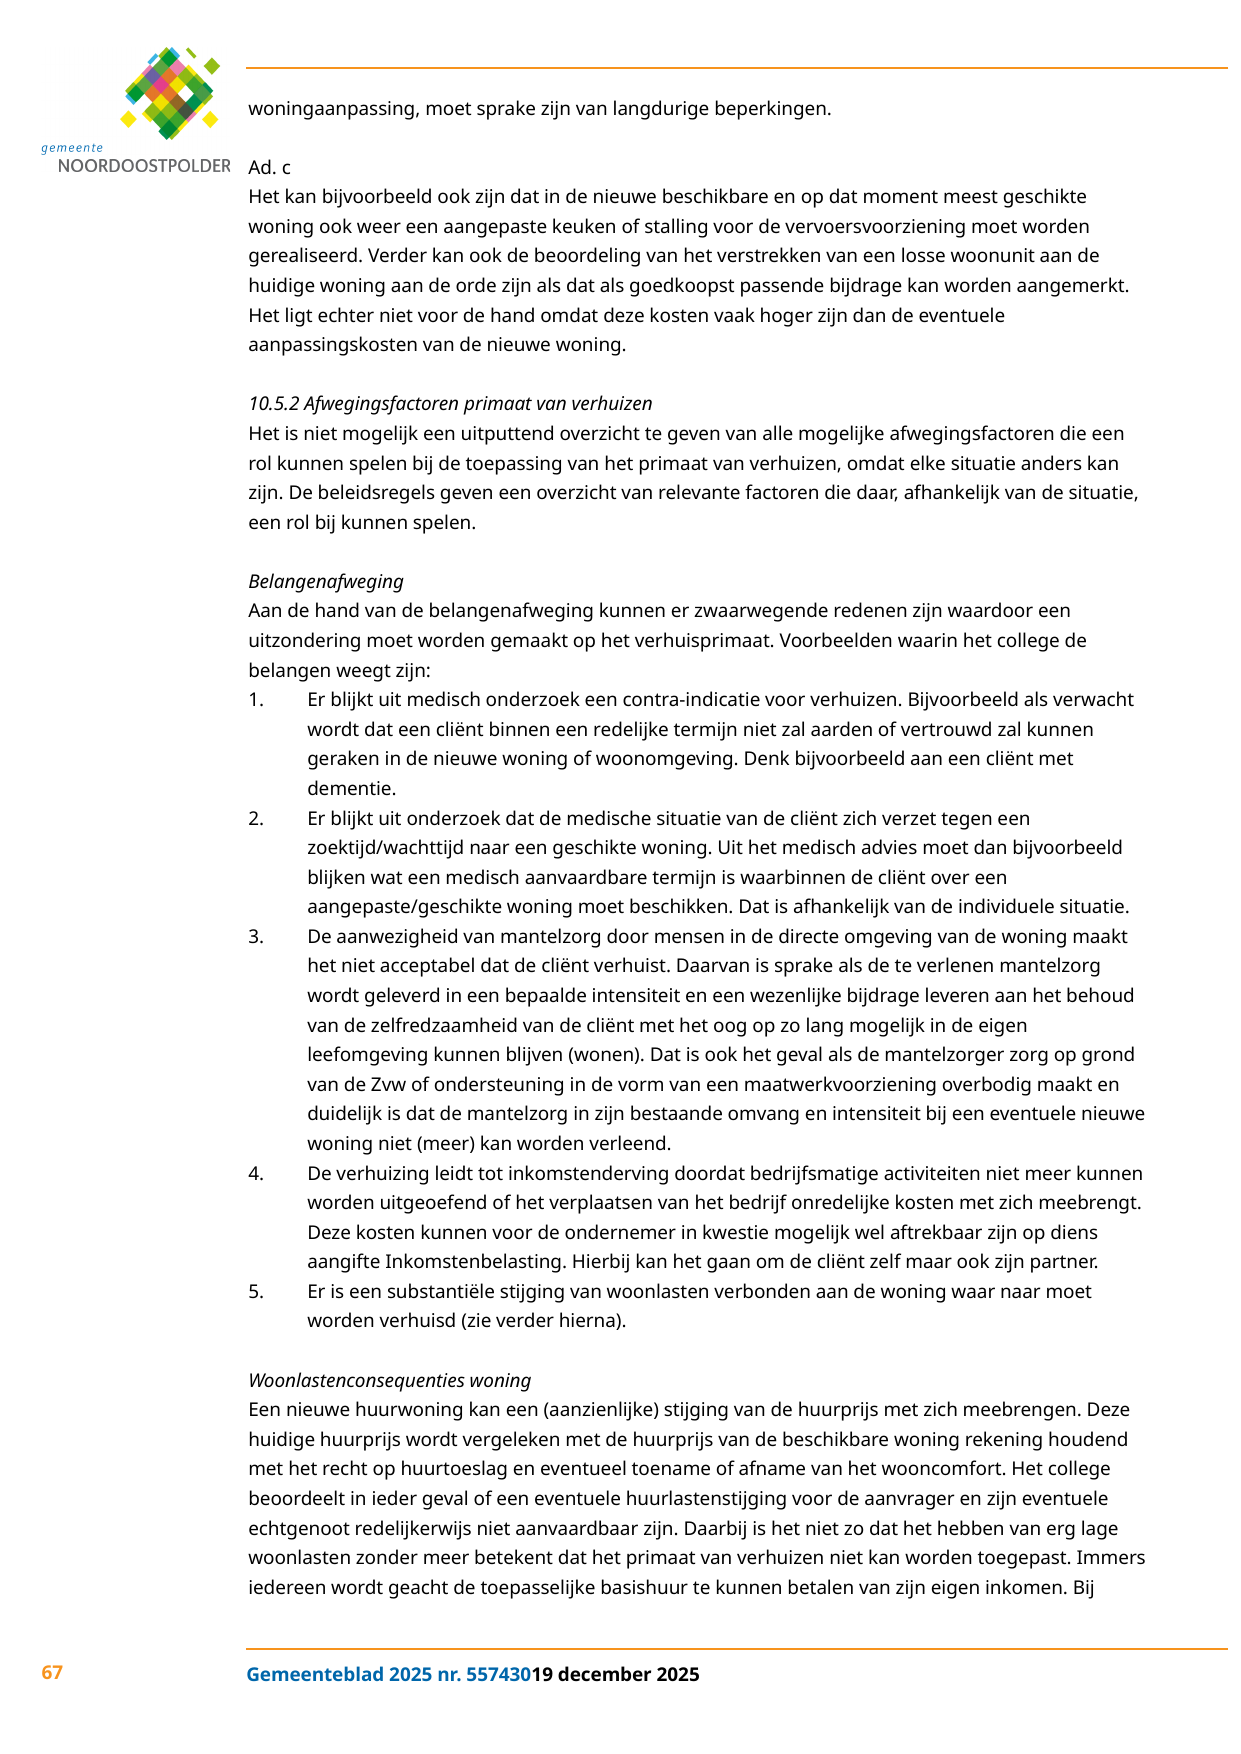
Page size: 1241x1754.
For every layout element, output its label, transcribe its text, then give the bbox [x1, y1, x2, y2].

picture [41, 47, 231, 172]
text Een nieuwe huurwoning kan een (aanzienlijke) stijging van de huurprijs met zich meebrengen. Deze huidige huurprijs wordt vergeleken met de huurprijs van de beschikbare woning rekening houdend met het recht op huurtoeslag en eventueel toename of afname van het wooncomfort. Het college beoordeelt in ieder geval of een eventuele huurlastenstijging voor de aanvrager en zijn eventuele echtgenoot redelijkerwijs niet aanvaardbaar zijn. Daarbij is het niet zo dat het hebben van erg lage woonlasten zonder meer betekent dat het primaat van verhuizen niet kan worden toegepast. Immers iedereen wordt geacht de toepasselijke basishuur te kunnen betalen van zijn eigen inkomen. Bij [248, 1396, 1152, 1600]
text Belangenafweging [248, 568, 1152, 594]
list Er blijkt uit onderzoek dat de medische situatie van de cliënt zich verzet tegen een zoektijd/wachttijd naar een geschikte woning. Uit het medisch advies moet dan bijvoorbeeld blijken wat een medisch aanvaardbare termijn is waarbinnen de cliënt over een aangepaste/geschikte woning moet beschikken. Dat is afhankelijk van de individuele situatie. [248, 805, 1152, 919]
list De verhuizing leidt tot inkomstenderving doordat bedrijfsmatige activiteiten niet meer kunnen worden uitgeoefend of het verplaatsen van het bedrijf onredelijke kosten met zich meebrengt. Deze kosten kunnen voor de ondernemer in kwestie mogelijk wel aftrekbaar zijn op diens aangifte Inkomstenbelasting. Hierbij kan het gaan om de cliënt zelf maar ook zijn partner. [248, 1160, 1152, 1274]
list De aanwezigheid van mantelzorg door mensen in de directe omgeving van de woning maakt het niet acceptabel dat de cliënt verhuist. Daarvan is sprake als de te verlenen mantelzorg wordt geleverd in een bepaalde intensiteit en een wezenlijke bijdrage leveren aan het behoud van de zelfredzaamheid van de cliënt met het oog op zo lang mogelijk in de eigen leefomgeving kunnen blijven (wonen). Dat is ook het geval als de mantelzorger zorg op grond van de Zvw of ondersteuning in de vorm van een maatwerkvoorziening overbodig maakt en duidelijk is dat de mantelzorg in zijn bestaande omvang en intensiteit bij een eventuele nieuwe woning niet (meer) kan worden verleend. [248, 923, 1152, 1156]
list Er is een substantiële stijging van woonlasten verbonden aan de woning waar naar moet worden verhuisd (zie verder hierna). [248, 1278, 1152, 1333]
text Aan de hand van de belangenafweging kunnen er zwaarwegende redenen zijn waardoor een uitzondering moet worden gemaakt op het verhuisprimaat. Voorbeelden waarin het college de belangen weegt zijn: [248, 598, 1152, 683]
list Er blijkt uit medisch onderzoek een contra-indicatie voor verhuizen. Bijvoorbeeld als verwacht wordt dat een cliënt binnen een redelijke termijn niet zal aarden of vertrouwd zal kunnen geraken in de nieuwe woning of woonomgeving. Denk bijvoorbeeld aan een cliënt met dementie. [248, 686, 1152, 801]
text Woonlastenconsequenties woning [248, 1367, 1152, 1393]
text woningaanpassing, moet sprake zijn van langdurige beperkingen. [248, 95, 1152, 121]
text 10.5.2 Afwegingsfactoren primaat van verhuizen [248, 391, 1152, 416]
text Het is niet mogelijk een uitputtend overzicht te geven van alle mogelijke afwegingsfactoren die een rol kunnen spelen bij de toepassing van het primaat van verhuizen, omdat elke situatie anders kan zijn. De beleidsregels geven een overzicht van relevante factoren die daar, afhankelijk van de situatie, een rol bij kunnen spelen. [248, 420, 1152, 535]
text Het kan bijvoorbeeld ook zijn dat in de nieuwe beschikbare en op dat moment meest geschikte woning ook weer een aangepaste keuken of stalling voor de vervoersvoorziening moet worden gerealiseerd. Verder kan ook de beoordeling van het verstrekken van een losse woonunit aan de huidige woning aan de orde zijn als dat als goedkoopst passende bijdrage kan worden aangemerkt. Het ligt echter niet voor de hand omdat deze kosten vaak hoger zijn dan de eventuele aanpassingskosten van de nieuwe woning. [248, 183, 1152, 357]
text Ad. c [248, 154, 1152, 180]
